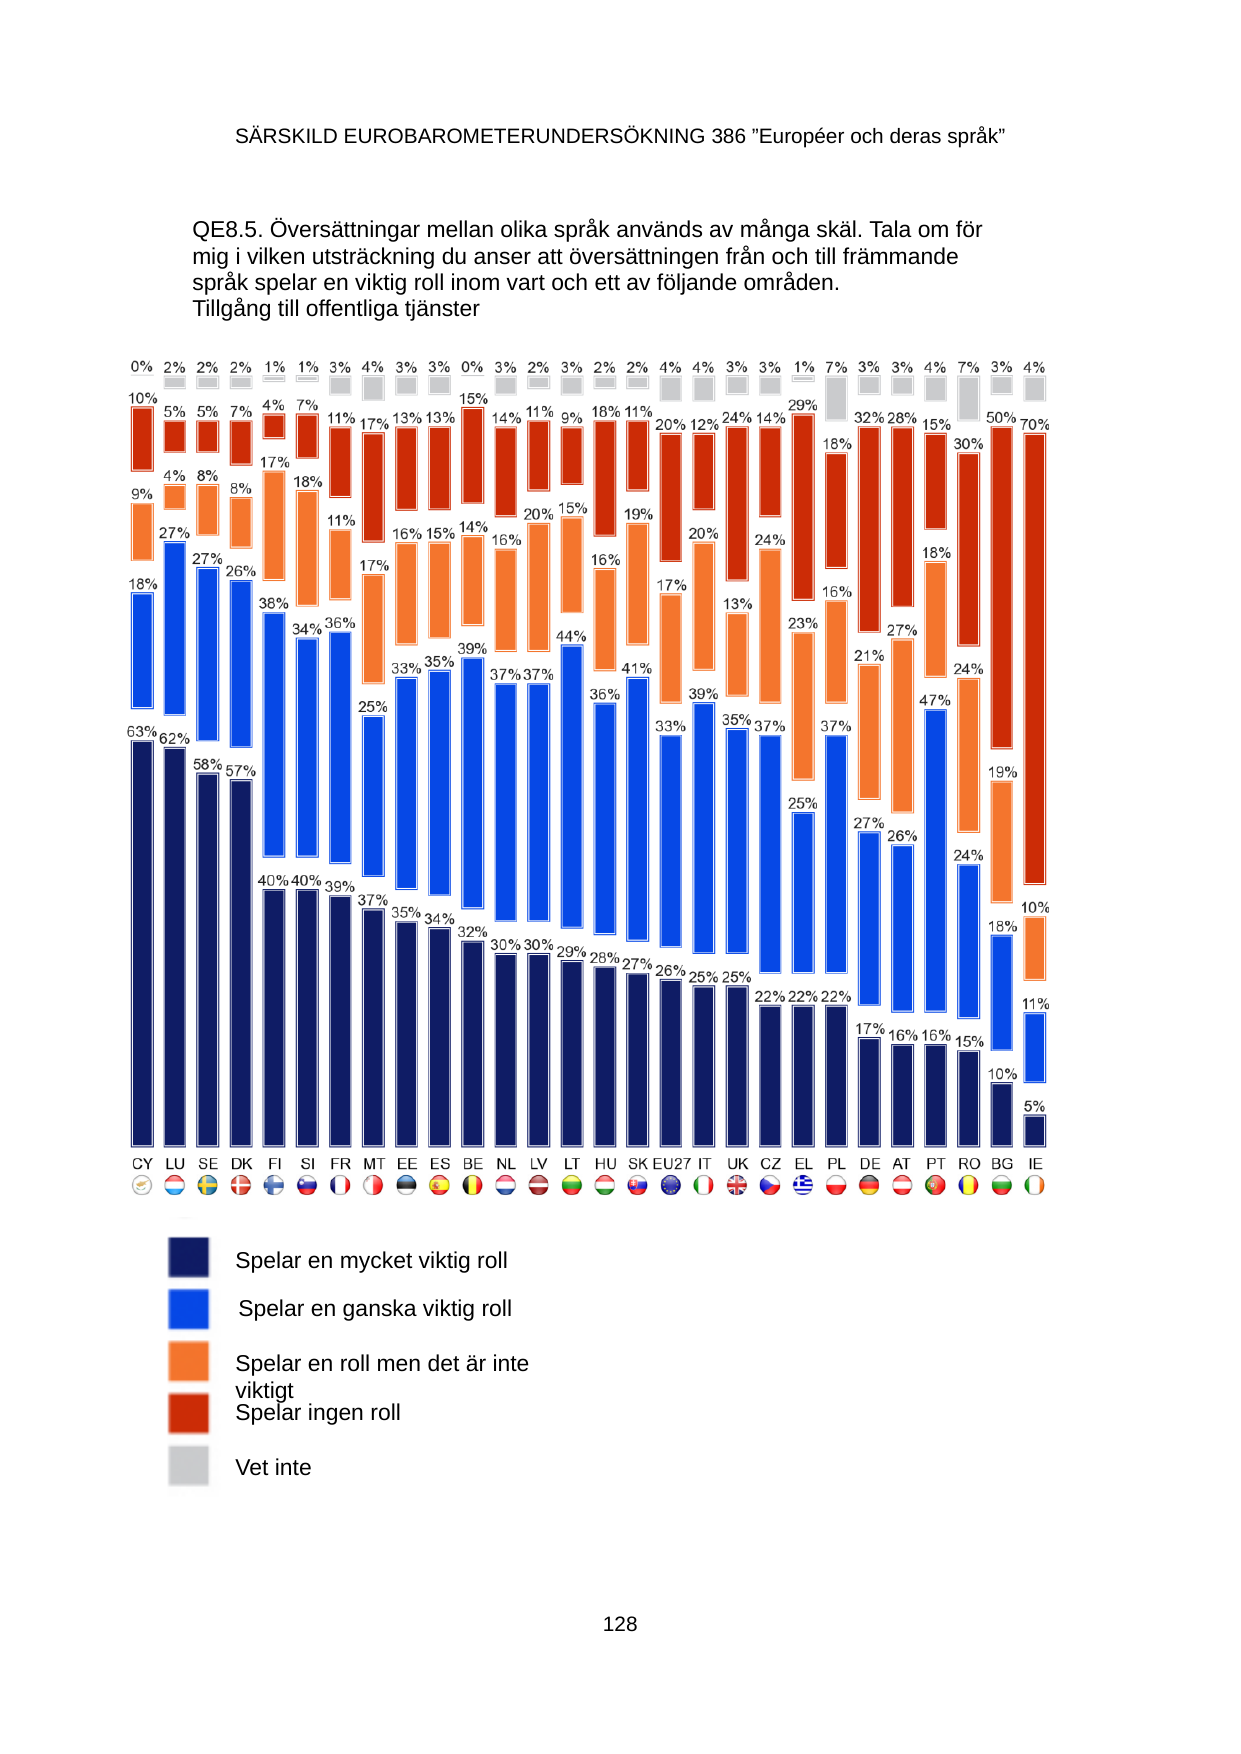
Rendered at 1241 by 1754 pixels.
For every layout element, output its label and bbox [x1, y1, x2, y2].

picture [131, 1217, 221, 1501]
picture [118, 349, 1049, 1200]
